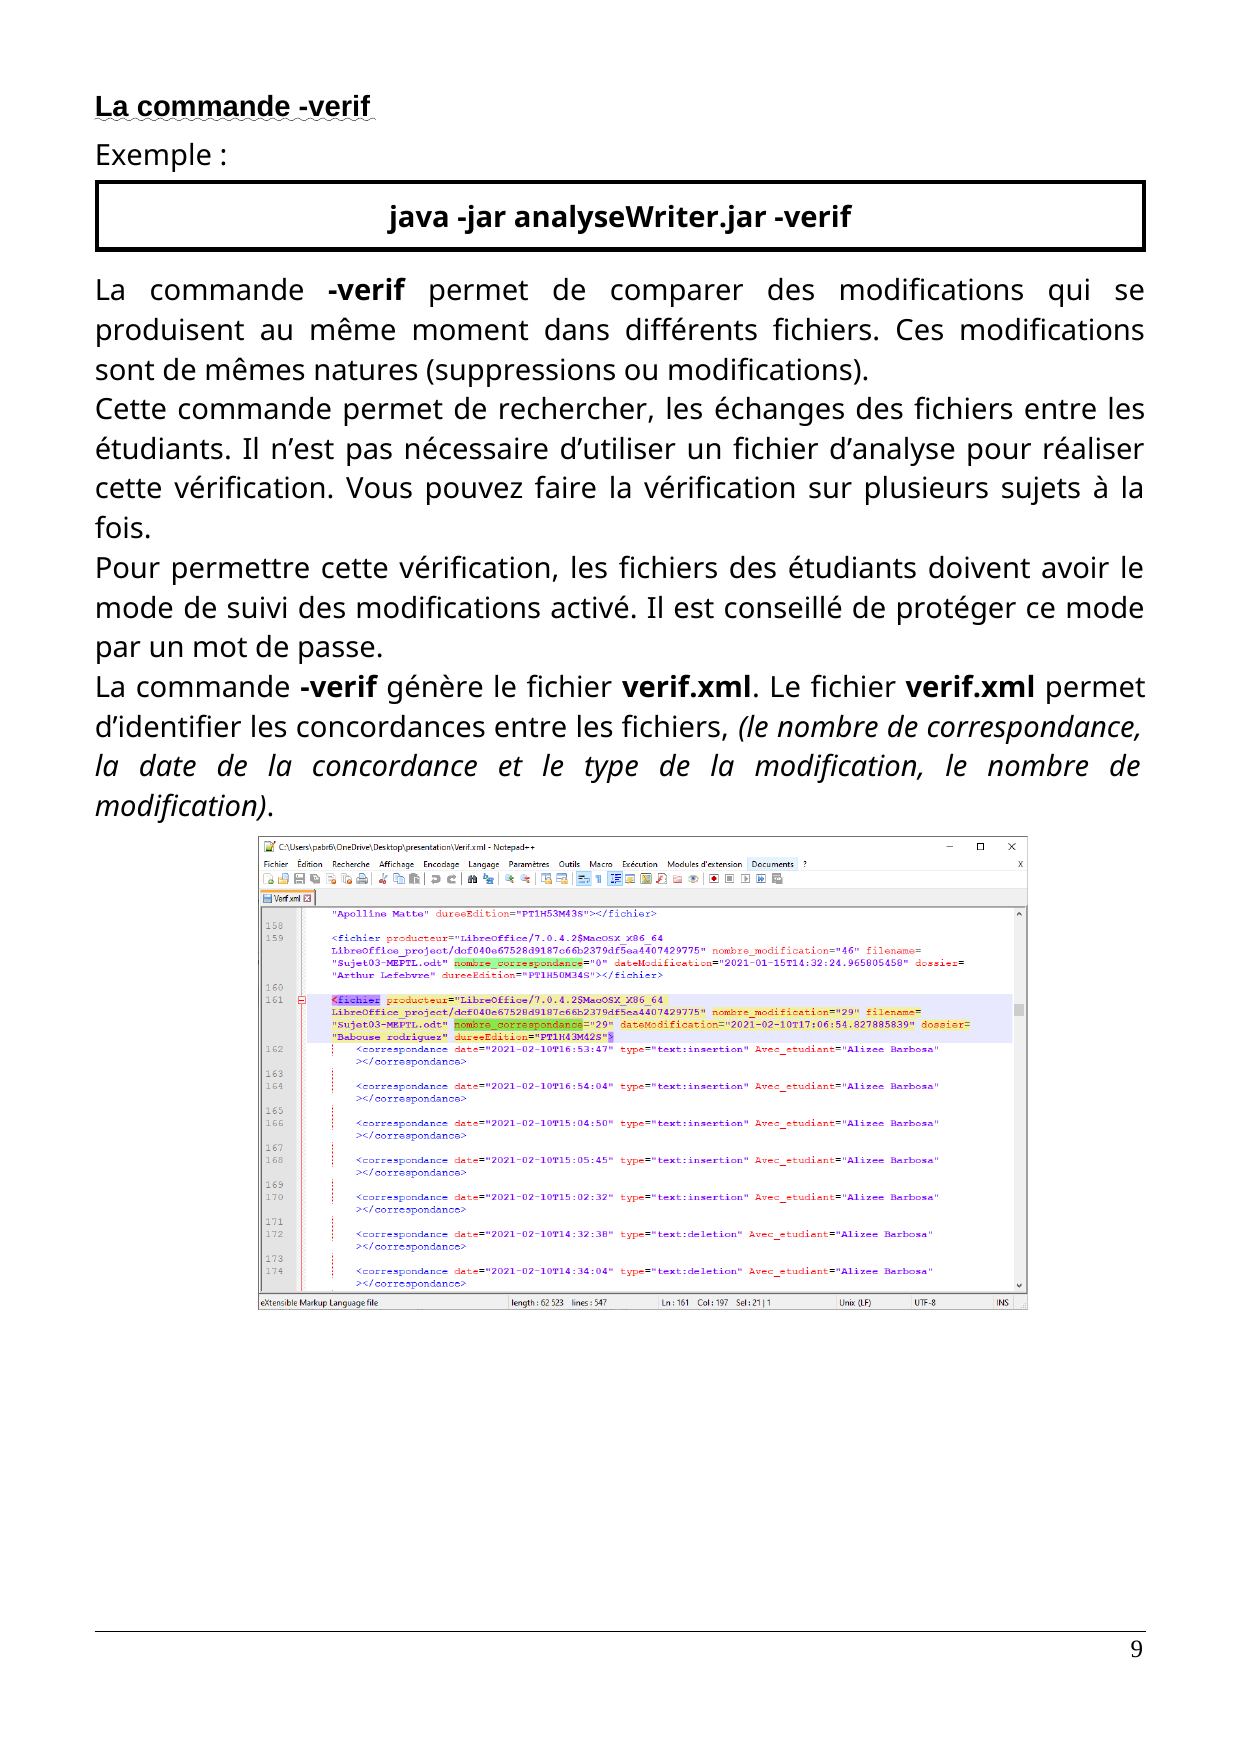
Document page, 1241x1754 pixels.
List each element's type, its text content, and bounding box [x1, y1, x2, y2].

text java -jar analyseWriter.jar -verif [99, 184, 1142, 247]
text Pour permettre cette vérification, les fichiers des étudiants doivent avoir le mode de suivi des modifications activé. Il est conseillé de protéger ce mode par un mot de passe. [94, 547, 1146, 666]
subtitle La commande -verif [94, 88, 1146, 122]
text Cette commande permet de rechercher, les échanges des fichiers entre les étudiants. Il n’est pas nécessaire d’utiliser un fichier d’analyse pour réaliser cette vérification. Vous pouvez faire la vérification sur plusieurs sujets à la fois. [94, 388, 1146, 547]
text La commande -verif permet de comparer des modifications qui se produisent au même moment dans différents fichiers. Ces modifications sont de mêmes natures (suppressions ou modifications). [94, 269, 1146, 388]
picture [258, 836, 1028, 1310]
text La commande -verif génère le fichier verif.xml. Le fichier verif.xml permet d’identifier les concordances entre les fichiers, (le nombre de correspondance, la date de la concordance et le type de la modification, le nombre de modification). [94, 666, 1146, 825]
text Exemple : [94, 134, 1146, 174]
